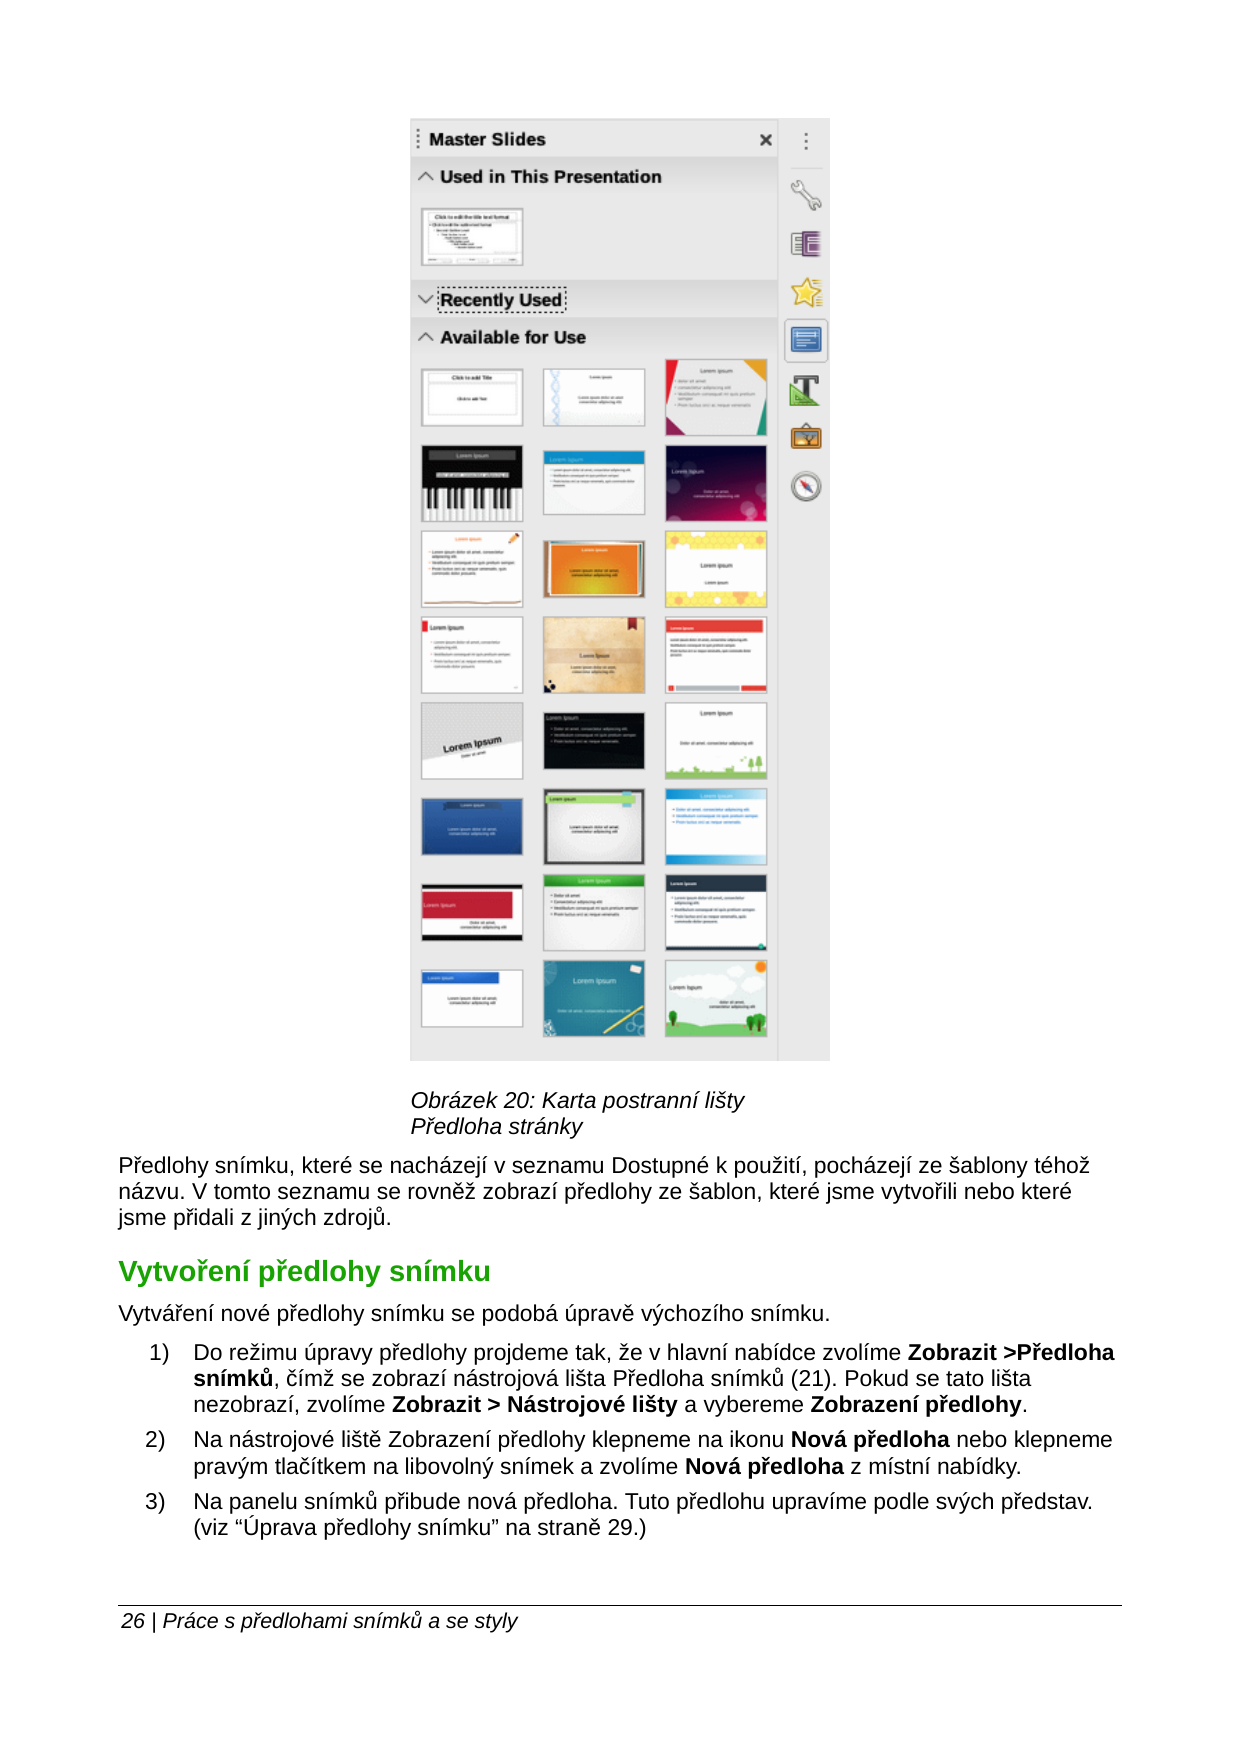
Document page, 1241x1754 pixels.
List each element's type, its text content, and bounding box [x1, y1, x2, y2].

list Vytváření nové předlohy snímku se podobá úpravě výchozího snímku. [118, 1300, 1122, 1326]
list Na nástrojové liště Zobrazení předlohy klepneme na ikonu Nová předloha nebo klepneme pravým tlačítkem na libovolný snímek a zvolíme Nová předloha z místní nabídky. [165, 1426, 1122, 1479]
picture [410, 118, 830, 1061]
list Do režimu úpravy předlohy projdeme tak, že v hlavní nabídce zvolíme Zobrazit >Předloha snímků, čímž se zobrazí nástrojová lišta Předloha snímků (21). Pokud se tato lišta nezobrazí, zvolíme Zobrazit > Nástrojové lišty a vybereme Zobrazení předlohy. [169, 1338, 1122, 1418]
text Obrázek 20: Karta postranní lišty Předloha stránky [410, 1061, 830, 1140]
text Předlohy snímku, které se nacházejí v seznamu Dostupné k použití, pocházejí ze šablony téhož názvu. V tomto seznamu se rovněž zobrazí předlohy ze šablon, které jsme vytvořili nebo které jsme přidali z jiných zdrojů. [118, 1152, 1122, 1231]
list Na panelu snímků přibude nová předloha. Tuto předlohu upravíme podle svých představ. (viz “Úprava předlohy snímku” na straně 27.) [165, 1488, 1122, 1541]
subtitle Vytvoření předlohy snímku [118, 1254, 1122, 1288]
